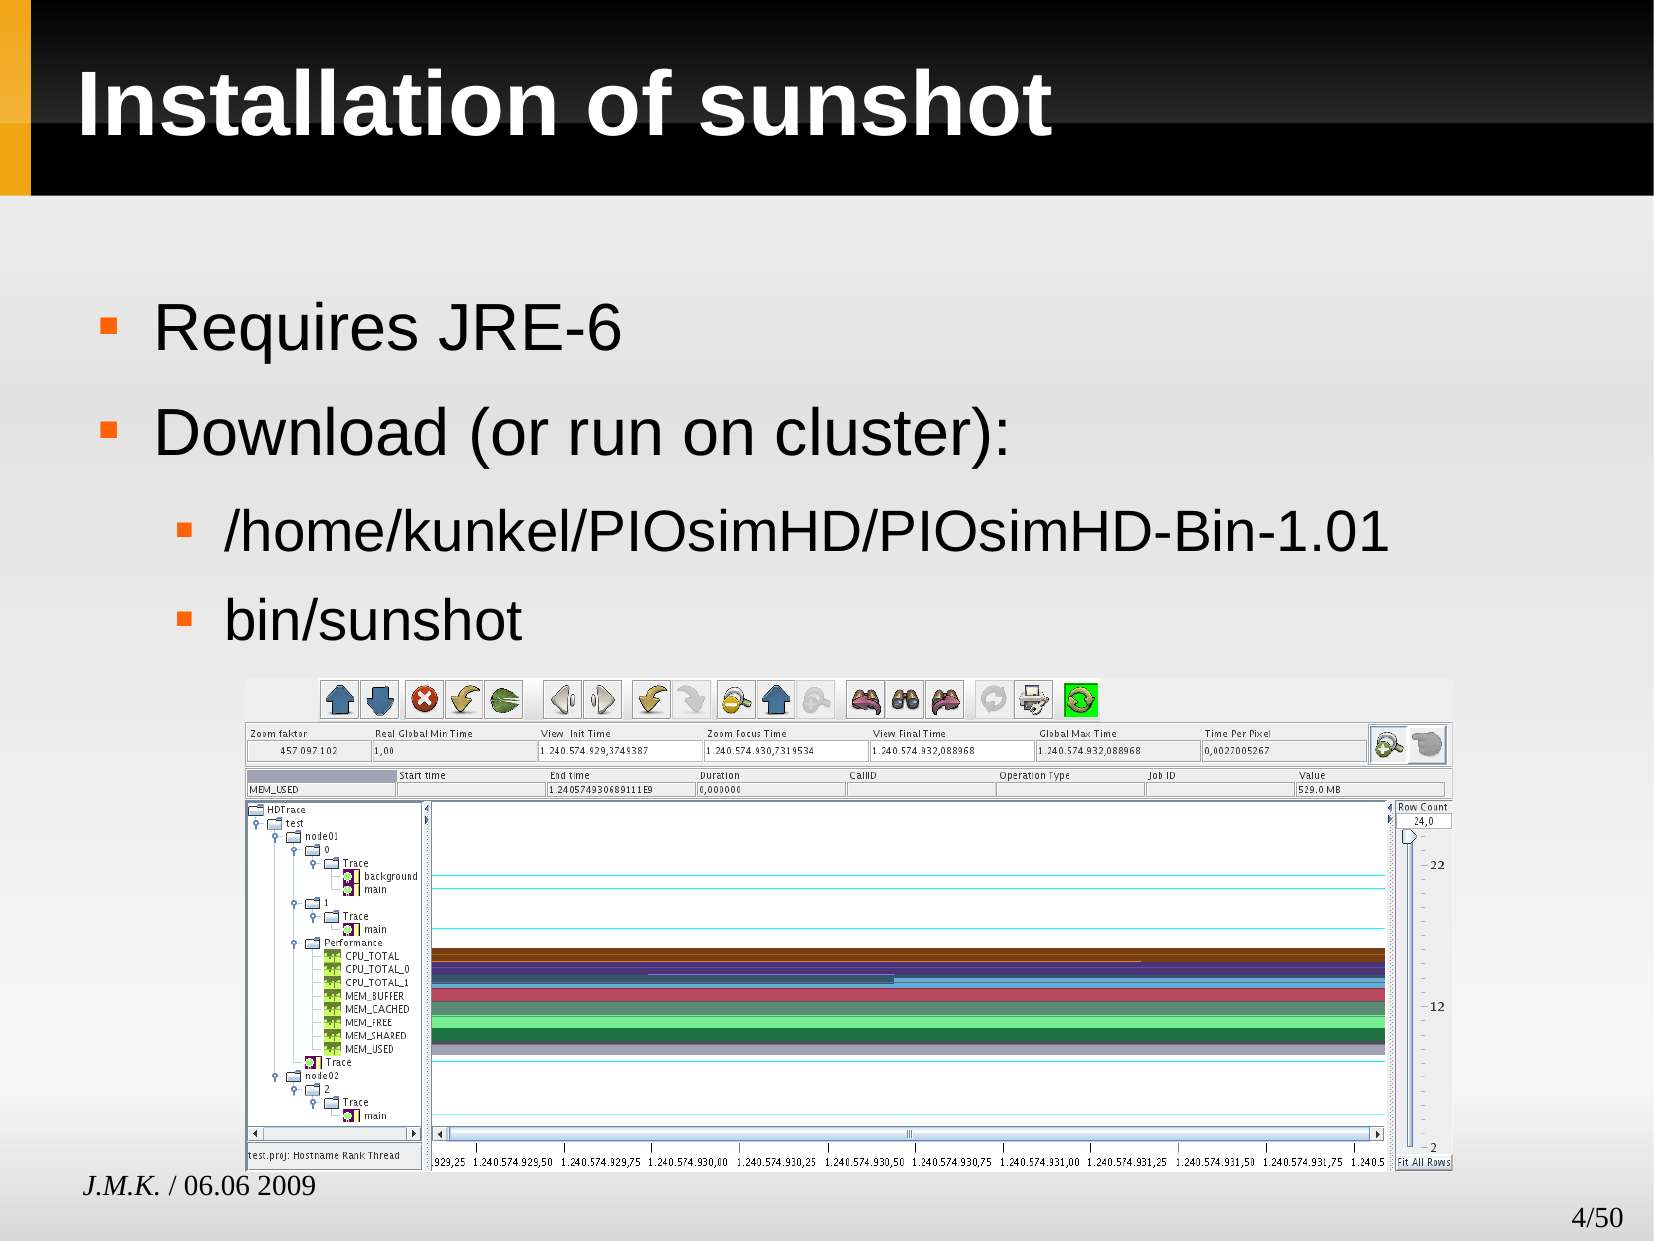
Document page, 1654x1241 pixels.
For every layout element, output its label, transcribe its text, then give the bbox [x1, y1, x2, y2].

picture [0, 0, 1654, 1241]
list Requires JRE-6 Download (or run on cluster): /home/kunkel/PIOsimHD/PIOsimHD-Bin-1.01 bin/sunshot [82, 290, 1571, 1094]
title Installation of sunshot [76, 7, 1565, 200]
